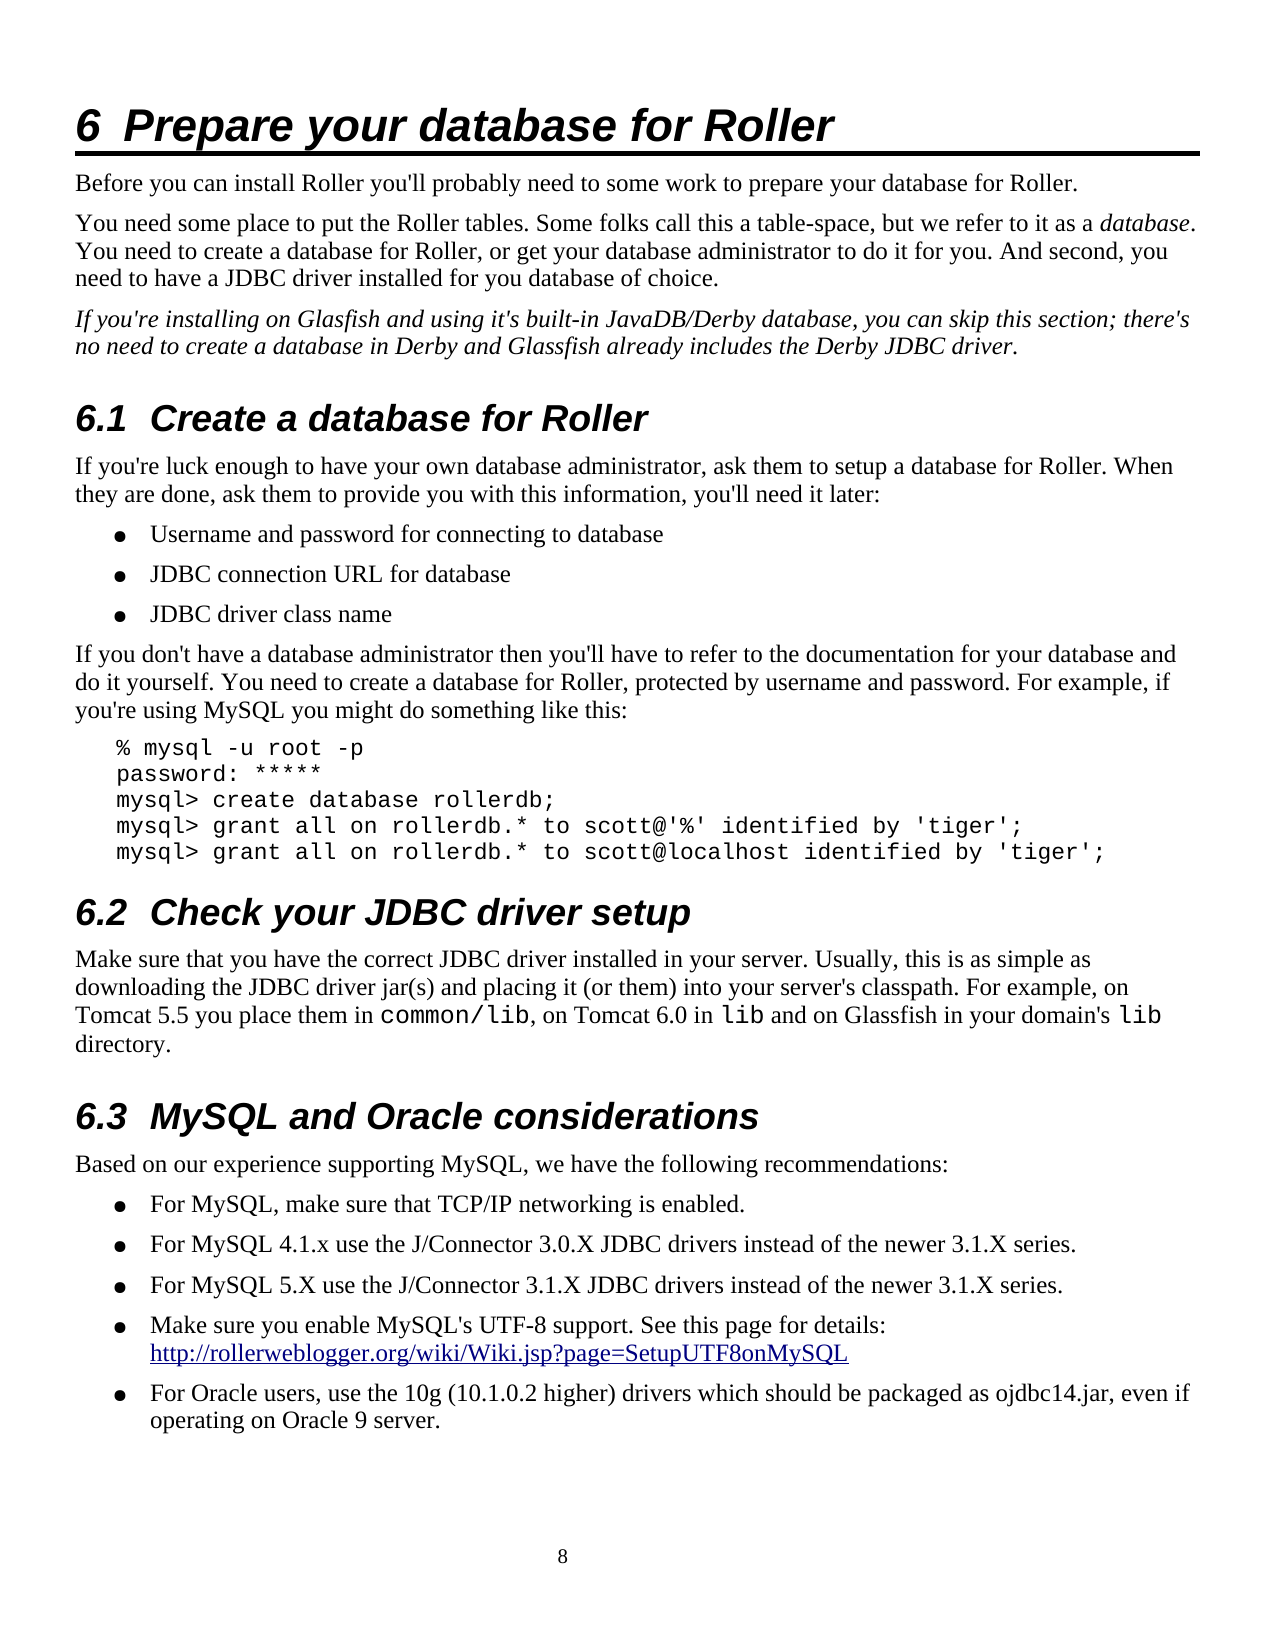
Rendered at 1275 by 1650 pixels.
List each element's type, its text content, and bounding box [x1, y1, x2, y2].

subtitle MySQL and Oracle considerations [75, 1096, 1200, 1138]
list Make sure you enable MySQL's UTF-8 support. See this page for details: http://rollerweblogger.org/wiki/Wiki.jsp?page=SetupUTF8onMySQL [112, 1311, 1200, 1366]
subtitle Check your JDBC driver setup [75, 891, 1200, 933]
list JDBC connection URL for database [112, 560, 1200, 588]
text Make sure that you have the correct JDBC driver installed in your server. Usually, this is as simple as downloading the JDBC driver jar(s) and placing it (or them) into your server's classpath. For example, on Tomcat 5.5 you place them in common/lib, on Tomcat 6.0 in lib and on Glassfish in your domain's lib directory. [75, 945, 1200, 1058]
text mysql> grant all on rollerdb.* to scott@'%' identified by 'tiger'; [75, 814, 1200, 840]
list Username and password for connecting to database [112, 520, 1200, 548]
text mysql> create database rollerdb; [75, 788, 1200, 814]
text Before you can install Roller you'll probably need to some work to prepare your database for Roller. [75, 169, 1200, 197]
text If you're installing on Glasfish and using it's built-in JavaDB/Derby database, you can skip this section; there's no need to create a database in Derby and Glassfish already includes the Derby JDBC driver. [75, 305, 1200, 360]
subtitle Create a database for Roller [75, 398, 1200, 439]
text % mysql -u root -p [75, 736, 1200, 762]
list For MySQL 4.1.x use the J/Connector 3.0.X JDBC drivers instead of the newer 3.1.X series. [112, 1231, 1200, 1258]
list For MySQL 5.X use the J/Connector 3.1.X JDBC drivers instead of the newer 3.1.X series. [112, 1271, 1200, 1298]
list For MySQL, make sure that TCP/IP networking is enabled. [112, 1190, 1200, 1218]
text mysql> grant all on rollerdb.* to scott@localhost identified by 'tiger'; [75, 840, 1200, 866]
text password: ***** [75, 762, 1200, 788]
subtitle Prepare your database for Roller [75, 100, 1200, 151]
text You need some place to put the Roller tables. Some folks call this a table-space, but we refer to it as a database. You need to create a database for Roller, or get your database administrator to do it for you. And second, you need to have a JDBC driver installed for you database of choice. [75, 209, 1200, 292]
text If you're luck enough to have your own database administrator, ask them to setup a database for Roller. When they are done, ask them to provide you with this information, you'll need it later: [75, 452, 1200, 507]
list For Oracle users, use the 10g (10.1.0.2 higher) drivers which should be packaged as ojdbc14.jar, even if operating on Oracle 9 server. [112, 1379, 1200, 1434]
text Based on our experience supporting MySQL, we have the following recommendations: [75, 1150, 1200, 1178]
text If you don't have a database administrator then you'll have to refer to the documentation for your database and do it yourself. You need to create a database for Roller, protected by username and password. For example, if you're using MySQL you might do something like this: [75, 641, 1200, 724]
list JDBC driver class name [112, 600, 1200, 628]
